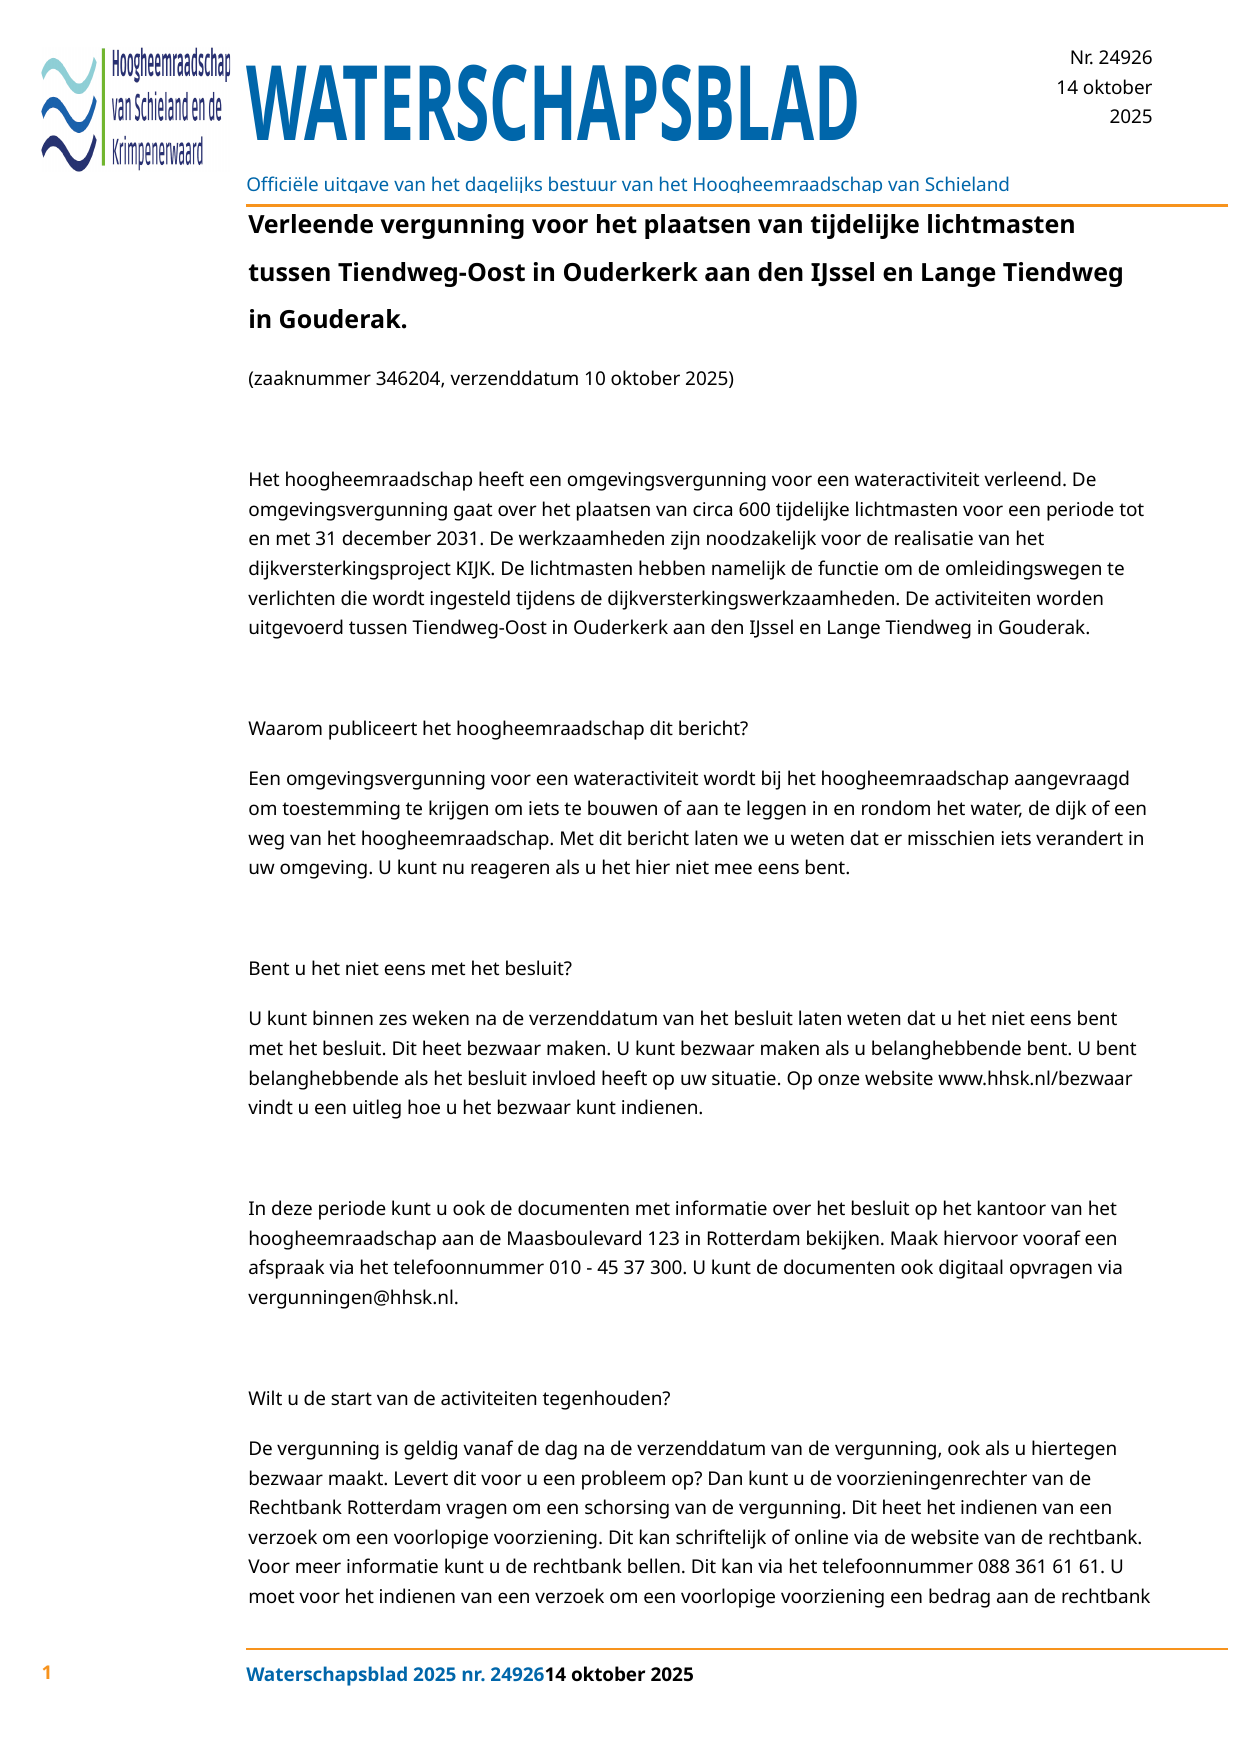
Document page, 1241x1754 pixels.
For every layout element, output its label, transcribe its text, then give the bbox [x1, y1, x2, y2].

text Waarom publiceert het hoogheemraadschap dit bericht? [248, 715, 1152, 741]
picture [41, 47, 231, 172]
text In deze periode kunt u ook de documenten met informatie over het besluit op het kantoor van het hoogheemraadschap aan de Maasboulevard 123 in Rotterdam bekijken. Maak hiervoor vooraf een afspraak via het telefoonnummer 010 - 45 37 300. U kunt de documenten ook digitaal opvragen via vergunningen@hhsk.nl. [248, 1195, 1152, 1309]
text Bent u het niet eens met het besluit? [248, 955, 1152, 981]
text U kunt binnen zes weken na de verzenddatum van het besluit laten weten dat u het niet eens bent met het besluit. Dit heet bezwaar maken. U kunt bezwaar maken als u belanghebbende bent. U bent belanghebbende als het besluit invloed heeft op uw situatie. Op onze website www.hhsk.nl/bezwaar vindt u een uitleg hoe u het bezwaar kunt indienen. [248, 1006, 1152, 1120]
text Een omgevingsvergunning voor een wateractiviteit wordt bij het hoogheemraadschap aangevraagd om toestemming te krijgen om iets te bouwen of aan te leggen in en rondom het water, de dijk of een weg van het hoogheemraadschap. Met dit bericht laten we u weten dat er misschien iets verandert in uw omgeving. U kunt nu reageren als u het hier niet mee eens bent. [248, 766, 1152, 880]
text De vergunning is geldig vanaf de dag na de verzenddatum van de vergunning, ook als u hiertegen bezwaar maakt. Levert dit voor u een probleem op? Dan kunt u de voorzieningenrechter van de Rechtbank Rotterdam vragen om een schorsing van de vergunning. Dit heet het indienen van een verzoek om een voorlopige voorziening. Dit kan schriftelijk of online via de website van de rechtbank. Voor meer informatie kunt u de rechtbank bellen. Dit kan via het telefoonnummer 088 361 61 61. U moet voor het indienen van een verzoek om een voorlopige voorziening een bedrag aan de rechtbank [248, 1435, 1152, 1609]
text Het hoogheemraadschap heeft een omgevingsvergunning voor een wateractiviteit verleend. De omgevingsvergunning gaat over het plaatsen van circa 600 tijdelijke lichtmasten voor een periode tot en met 31 december 2031. De werkzaamheden zijn noodzakelijk voor de realisatie van het dijkversterkingsproject KIJK. De lichtmasten hebben namelijk de functie om de omleidingswegen te verlichten die wordt ingesteld tijdens de dijkversterkingswerkzaamheden. De activiteiten worden uitgevoerd tussen Tiendweg-Oost in Ouderkerk aan den IJssel en Lange Tiendweg in Gouderak. [248, 466, 1152, 640]
text Verleende vergunning voor het plaatsen van tijdelijke lichtmasten tussen Tiendweg-Oost in Ouderkerk aan den IJssel en Lange Tiendweg in Gouderak. [248, 207, 1152, 336]
text Wilt u de start van de activiteiten tegenhouden? [248, 1385, 1152, 1410]
text (zaaknummer 346204, verzenddatum 10 oktober 2025) [248, 366, 1152, 391]
